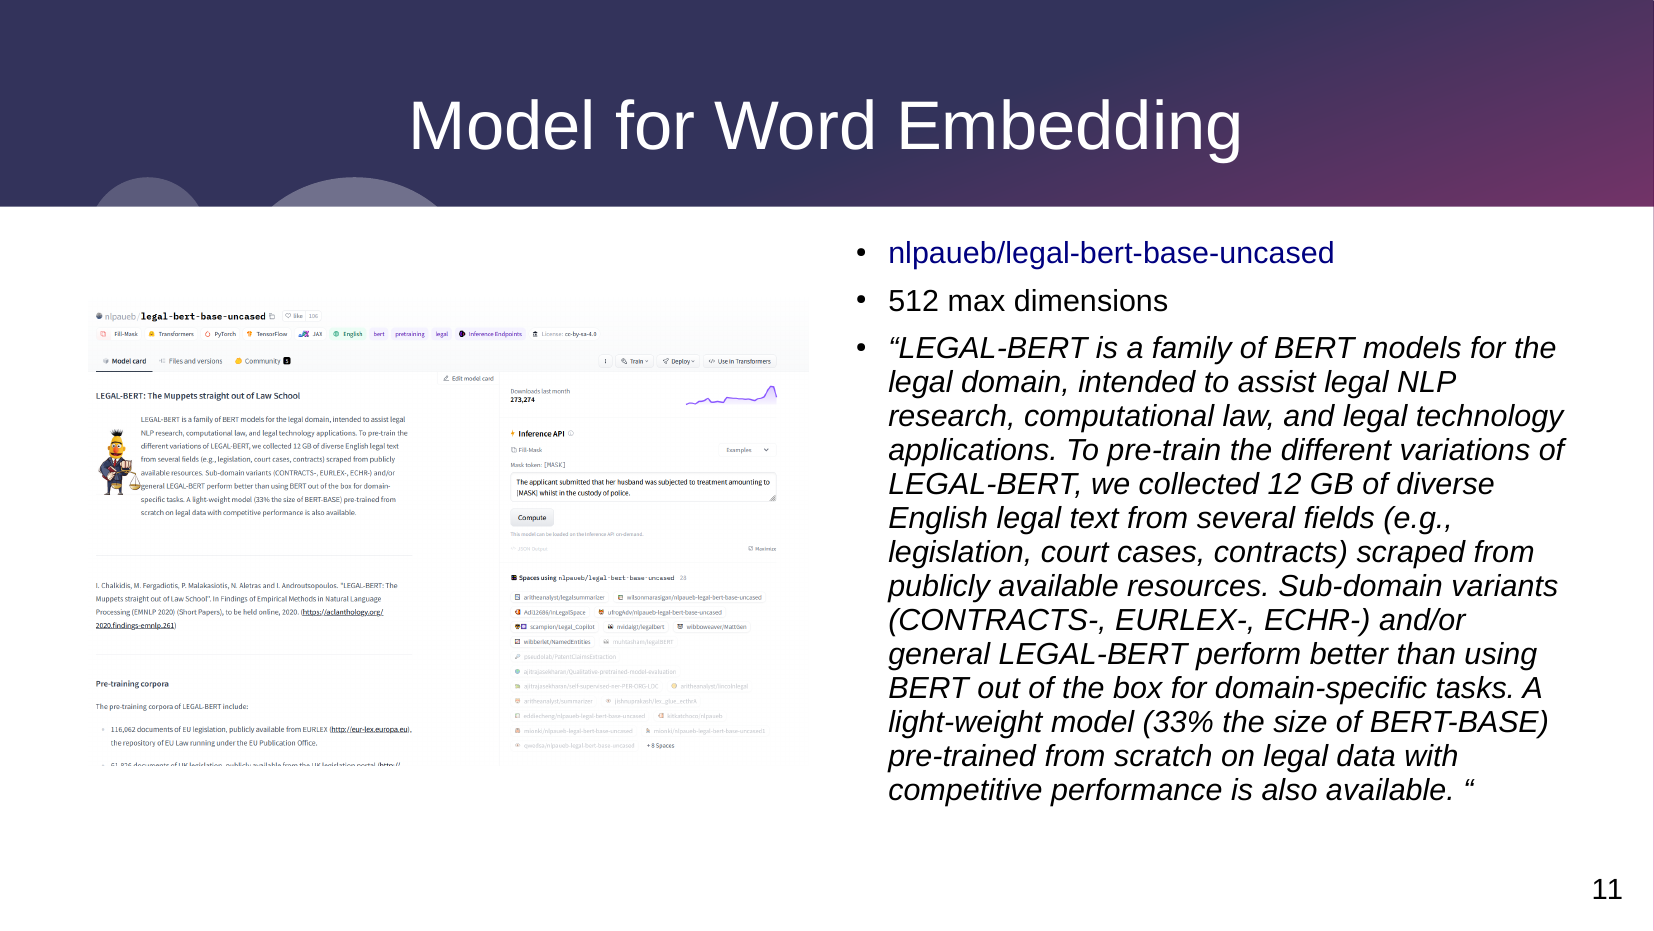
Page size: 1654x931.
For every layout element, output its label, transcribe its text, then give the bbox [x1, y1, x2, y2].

title Model for Word Embedding [88, 44, 1565, 207]
picture [88, 297, 809, 766]
list nlpaueb/legal-bert-base-uncased 512 max dimensions “LEGAL-BERT is a family of BERT models for the legal domain, intended to assist legal NLP research, computational law, and legal technology applications. To pre-train the different variations of LEGAL-BERT, we collected 12 GB of diverse English legal text from several fields (e.g., legislation, court cases, contracts) scraped from publicly available resources. Sub-domain variants (CONTRACTS-, EURLEX-, ECHR-) and/or general LEGAL-BERT perform better than using BERT out of the box for domain-specific tasks. A light-weight model (33% the size of BERT-BASE) pre-trained from scratch on legal data with competitive performance is also available. “ [845, 236, 1566, 827]
